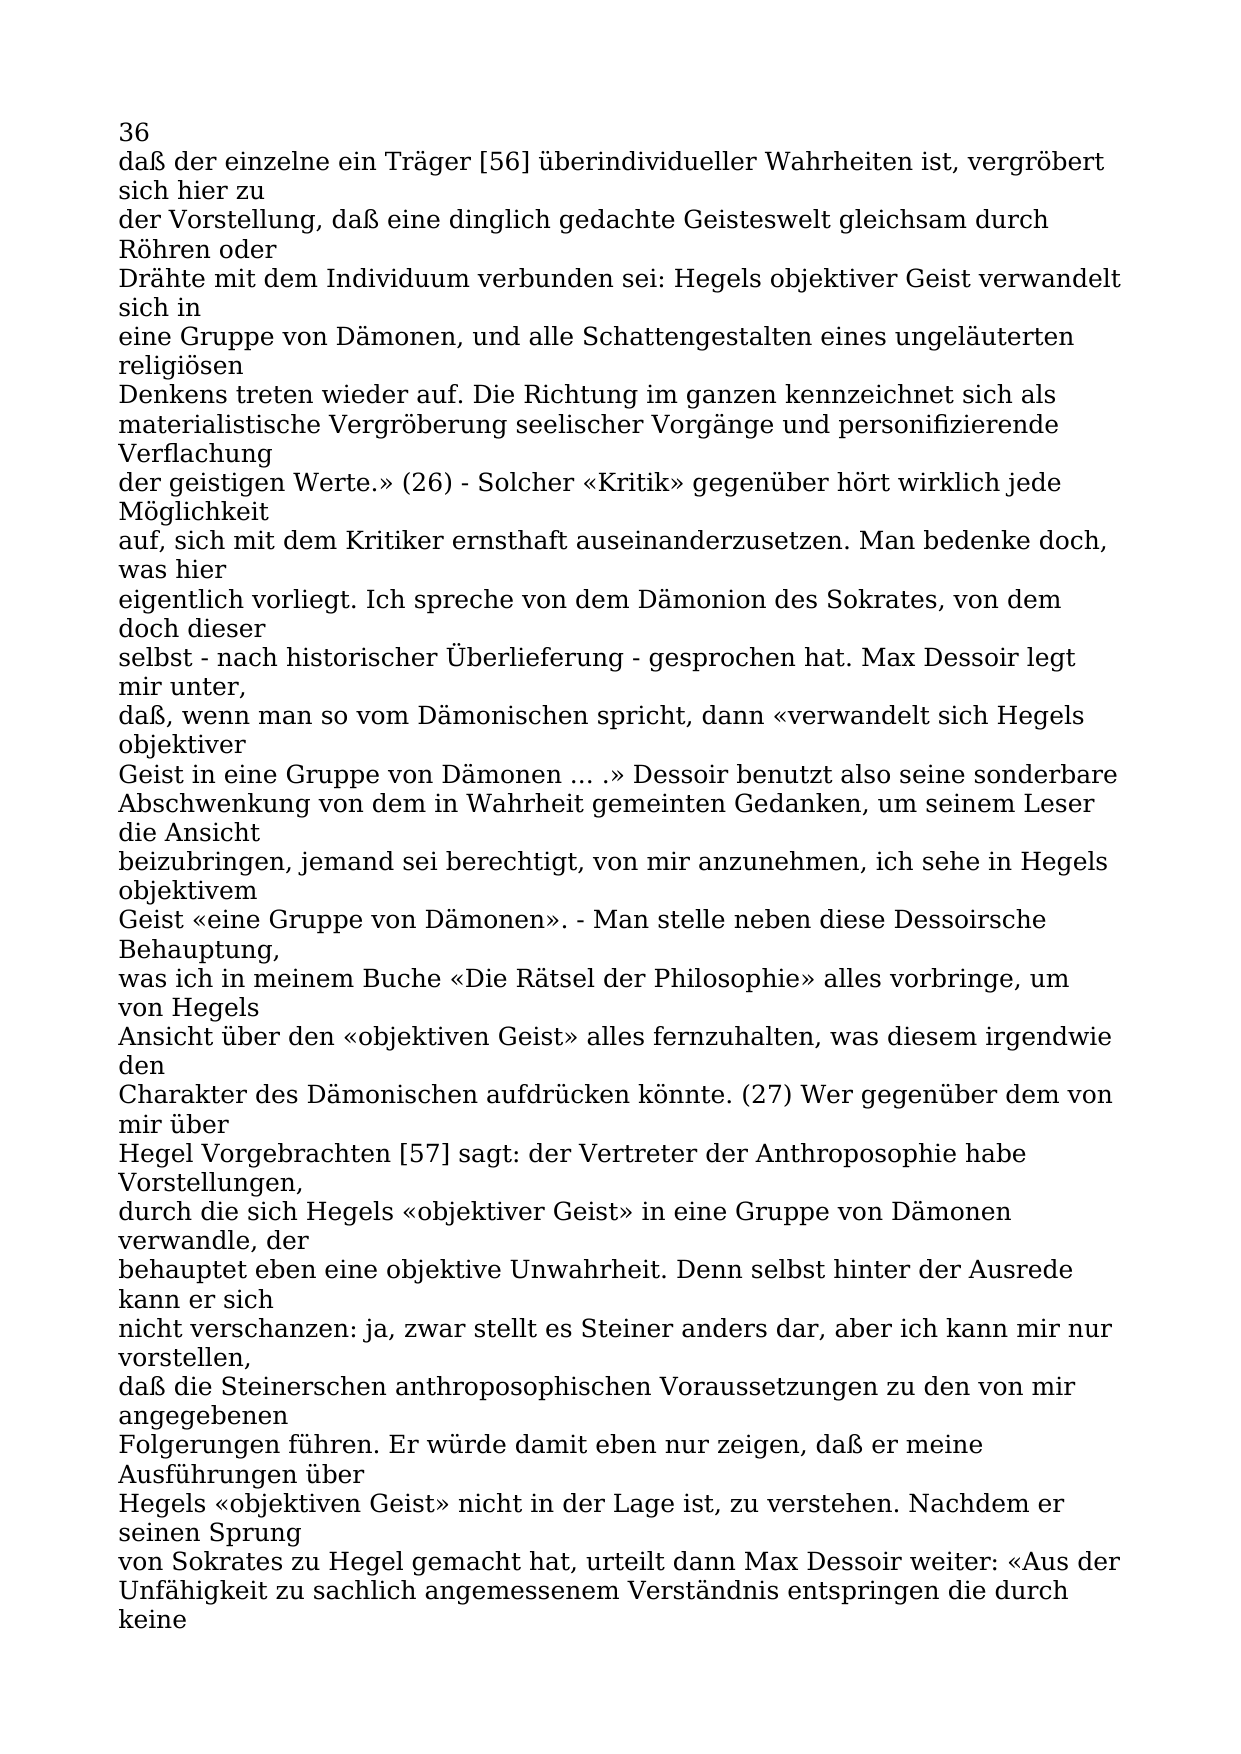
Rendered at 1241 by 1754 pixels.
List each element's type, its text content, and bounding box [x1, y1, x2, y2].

text 36 [118, 118, 1122, 147]
text daß der einzelne ein Träger [56] überindividueller Wahrheiten ist, vergröbert sich hier zu [118, 147, 1122, 206]
text Charakter des Dämonischen aufdrücken könnte. (27) Wer gegenüber dem von mir über [118, 1081, 1122, 1139]
text von Sokrates zu Hegel gemacht hat, urteilt dann Max Dessoir weiter: «Aus der [118, 1547, 1122, 1576]
text behauptet eben eine objektive Unwahrheit. Denn selbst hinter der Ausrede kann er sich [118, 1256, 1122, 1314]
text eine Gruppe von Dämonen, und alle Schattengestalten eines ungeläuterten religiösen [118, 322, 1122, 381]
text nicht verschanzen: ja, zwar stellt es Steiner anders dar, aber ich kann mir nur vorstellen, [118, 1314, 1122, 1372]
text Hegel Vorgebrachten [57] sagt: der Vertreter der Anthroposophie habe Vorstellungen, [118, 1139, 1122, 1197]
text Hegels «objektiven Geist» nicht in der Lage ist, zu verstehen. Nachdem er seinen Sprung [118, 1489, 1122, 1547]
text Ansicht über den «objektiven Geist» alles fernzuhalten, was diesem irgendwie den [118, 1022, 1122, 1081]
text eigentlich vorliegt. Ich spreche von dem Dämonion des Sokrates, von dem doch dieser [118, 585, 1122, 643]
text beizubringen, jemand sei berechtigt, von mir anzunehmen, ich sehe in Hegels objektivem [118, 847, 1122, 906]
text Geist in eine Gruppe von Dämonen ... .» Dessoir benutzt also seine sonderbare [118, 760, 1122, 789]
text Geist «eine Gruppe von Dämonen». - Man stelle neben diese Dessoirsche Behauptung, [118, 906, 1122, 964]
text der Vorstellung, daß eine dinglich gedachte Geisteswelt gleichsam durch Röhren oder [118, 206, 1122, 264]
text Unfähigkeit zu sachlich angemessenem Verständnis entspringen die durch keine [118, 1576, 1122, 1635]
text durch die sich Hegels «objektiver Geist» in eine Gruppe von Dämonen verwandle, der [118, 1197, 1122, 1256]
text auf, sich mit dem Kritiker ernsthaft auseinanderzusetzen. Man bedenke doch, was hier [118, 526, 1122, 585]
text der geistigen Werte.» (26) - Solcher «Kritik» gegenüber hört wirklich jede Möglichkeit [118, 468, 1122, 526]
text daß die Steinerschen anthroposophischen Voraussetzungen zu den von mir angegebenen [118, 1372, 1122, 1431]
text was ich in meinem Buche «Die Rätsel der Philosophie» alles vorbringe, um von Hegels [118, 964, 1122, 1022]
text Abschwenkung von dem in Wahrheit gemeinten Gedanken, um seinem Leser die Ansicht [118, 789, 1122, 847]
text materialistische Vergröberung seelischer Vorgänge und personifizierende Verflachung [118, 410, 1122, 468]
text Denkens treten wieder auf. Die Richtung im ganzen kennzeichnet sich als [118, 381, 1122, 410]
text selbst - nach historischer Überlieferung - gesprochen hat. Max Dessoir legt mir unter, [118, 643, 1122, 701]
text daß, wenn man so vom Dämonischen spricht, dann «verwandelt sich Hegels objektiver [118, 701, 1122, 760]
text Drähte mit dem Individuum verbunden sei: Hegels objektiver Geist verwandelt sich in [118, 264, 1122, 322]
text Folgerungen führen. Er würde damit eben nur zeigen, daß er meine Ausführungen über [118, 1431, 1122, 1489]
